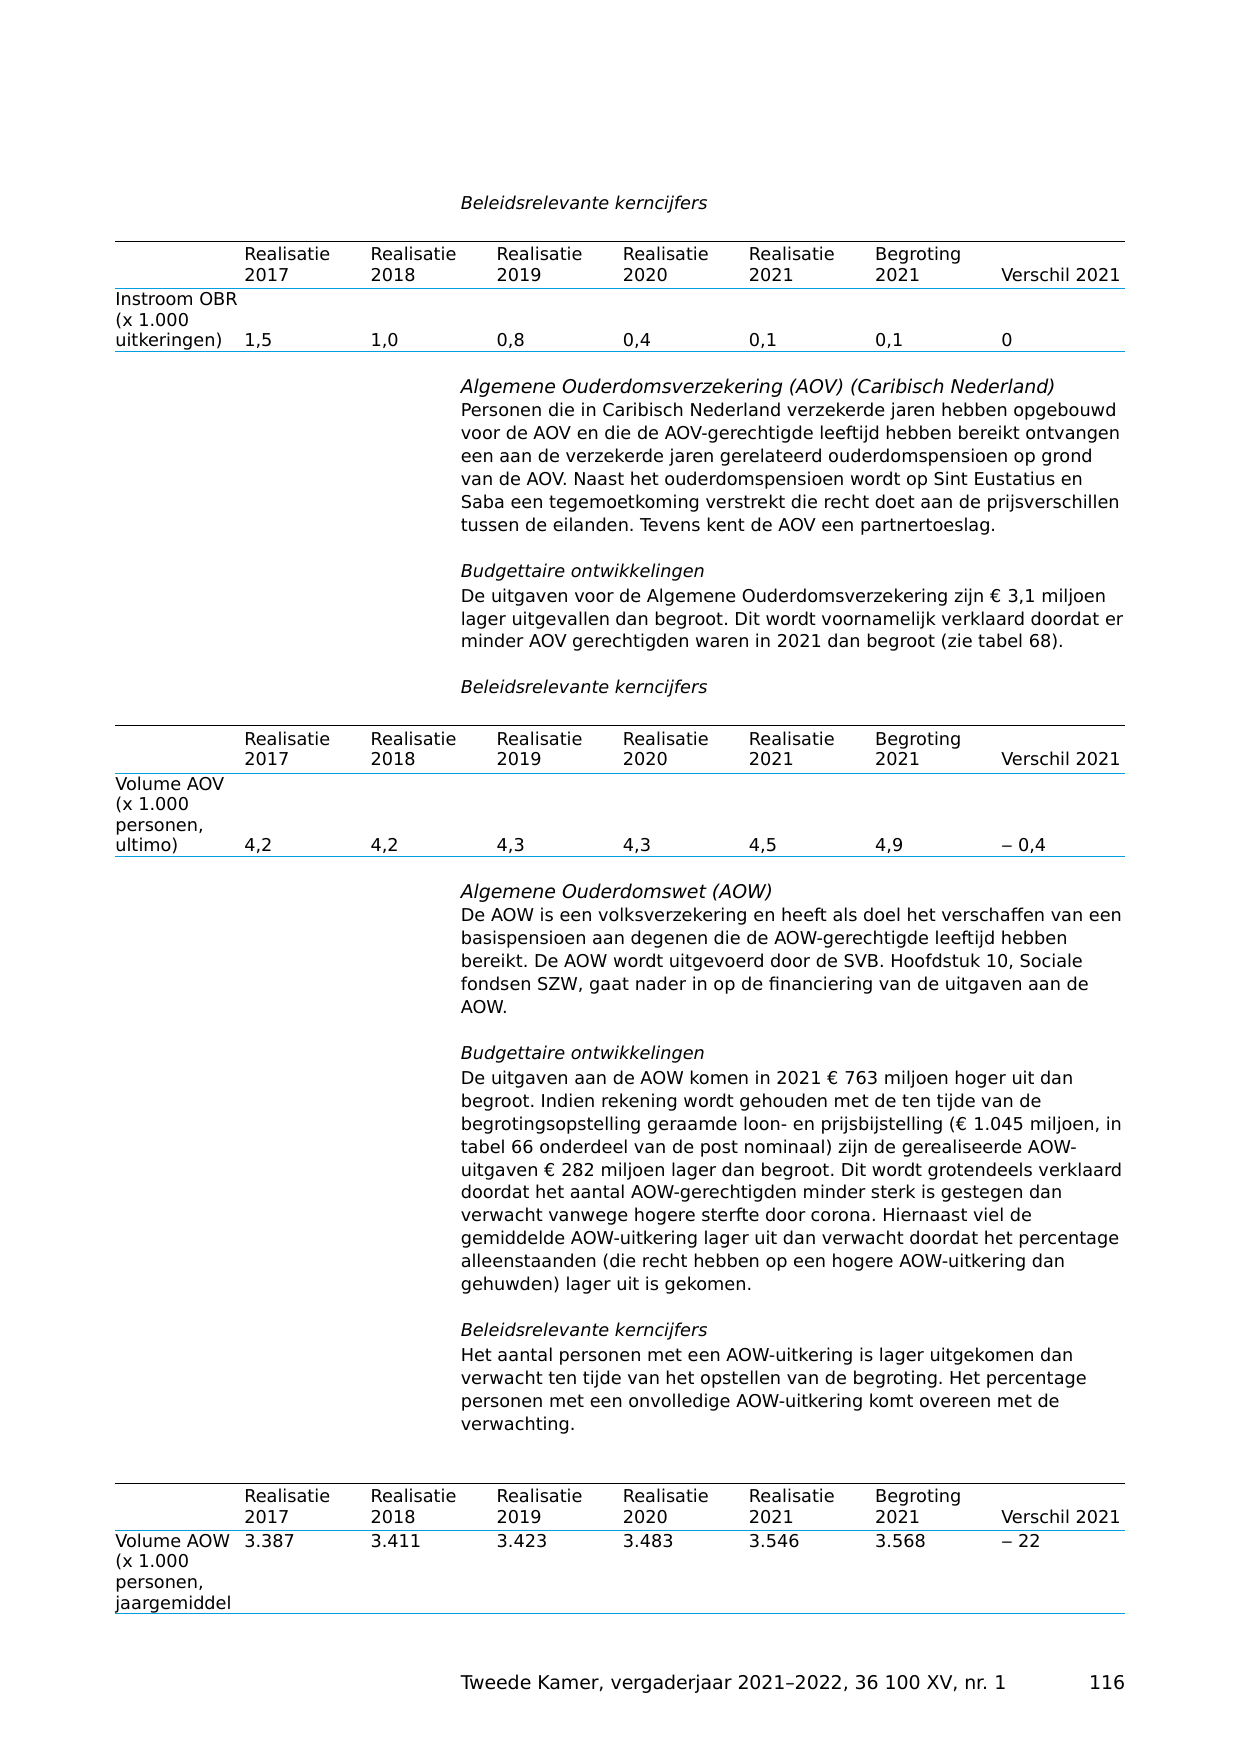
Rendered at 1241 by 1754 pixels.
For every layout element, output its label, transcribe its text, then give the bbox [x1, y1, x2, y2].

text De uitgaven aan de AOW komen in 2021 € 763 miljoen hoger uit dan begroot. Indien rekening wordt gehouden met de ten tijde van de begrotingsopstelling geraamde loon- en prijsbijstelling (€ 1.045 miljoen, in tabel 66 onderdeel van de post nominaal) zijn de gerealiseerde AOW-uitgaven € 282 miljoen lager dan begroot. Dit wordt grotendeels verklaard doordat het aantal AOW-gerechtigden minder sterk is gestegen dan verwacht vanwege hogere sterfte door corona. Hiernaast viel de gemiddelde AOW-uitkering lager uit dan verwacht doordat het percentage alleenstaanden (die recht hebben op een hogere AOW-uitkering dan gehuwden) lager uit is gekomen. [461, 1066, 1125, 1295]
table_header Tabel 69 Kerncijfers AOW [115, 1458, 1125, 1483]
table_cell 4,2 [368, 774, 493, 856]
table_cell 1,0 [368, 289, 493, 351]
table_cell Verschil 2021 [998, 1484, 1125, 1530]
table_cell 4,3 [494, 774, 620, 856]
table_cell Instroom OBR (x 1.000 uitkeringen) [115, 289, 241, 351]
table_cell Realisatie 2020 [620, 726, 746, 773]
table_cell Realisatie 2018 [368, 1484, 493, 1530]
table_cell Begroting 2021 [872, 726, 998, 773]
text Personen die in Caribisch Nederland verzekerde jaren hebben opgebouwd voor de AOV en die de AOV-gerechtigde leeftijd hebben bereikt ontvangen een aan de verzekerde jaren gerelateerd ouderdomspensioen op grond van de AOV. Naast het ouderdomspensioen wordt op Sint Eustatius en Saba een tegemoetkoming verstrekt die recht doet aan de prijsverschillen tussen de eilanden. Tevens kent de AOV een partnertoeslag. [461, 398, 1125, 536]
table_cell Realisatie 2020 [620, 1484, 746, 1530]
table_cell 3.546 [746, 1531, 872, 1613]
table_cell Begroting 2021 [872, 1484, 998, 1530]
table_cell [115, 726, 241, 773]
table_cell Realisatie 2017 [241, 242, 367, 288]
text Beleidsrelevante kerncijfers [461, 1318, 1125, 1341]
table_cell [115, 1484, 241, 1530]
table_cell 4,3 [620, 774, 746, 856]
table_cell 0,8 [494, 289, 620, 351]
table_cell 3.423 [494, 1531, 620, 1613]
text De uitgaven voor de Algemene Ouderdomsverzekering zijn € 3,1 miljoen lager uitgevallen dan begroot. Dit wordt voornamelijk verklaard doordat er minder AOV gerechtigden waren in 2021 dan begroot (zie tabel 68). [461, 584, 1125, 652]
table_header Tabel 67 Kerncijfers Overbruggingsregeling [115, 216, 1125, 241]
table_cell Realisatie 2017 [241, 726, 367, 773]
text Beleidsrelevante kerncijfers [461, 191, 1125, 214]
table_cell Realisatie 2020 [620, 242, 746, 288]
table_cell 4,5 [746, 774, 872, 856]
table_cell Realisatie 2021 [746, 726, 872, 773]
table_cell 0,4 [620, 289, 746, 351]
table_cell 3.568 [872, 1531, 998, 1613]
text De AOW is een volksverzekering en heeft als doel het verschaffen van een basispensioen aan degenen die de AOW-gerechtigde leeftijd hebben bereikt. De AOW wordt uitgevoerd door de SVB. Hoofdstuk 10, Sociale fondsen SZW, gaat nader in op de financiering van de uitgaven aan de AOW. [461, 903, 1125, 1018]
text Beleidsrelevante kerncijfers [461, 675, 1125, 698]
table_cell [115, 242, 241, 288]
table_cell Volume AOW (x 1.000 personen, jaargemiddel [115, 1531, 241, 1613]
table_cell Realisatie 2021 [746, 1484, 872, 1530]
table_cell 4,2 [241, 774, 367, 856]
text Budgettaire ontwikkelingen [461, 559, 1125, 582]
table_cell ‒ 22 [998, 1531, 1125, 1613]
title Algemene Ouderdomswet (AOW) [461, 881, 1125, 903]
table_cell Realisatie 2021 [746, 242, 872, 288]
table_header Tabel 68 Kerncijfers AOV (Caribisch Nederland) [115, 700, 1125, 725]
table_cell Realisatie 2017 [241, 1484, 367, 1530]
table_cell Verschil 2021 [998, 242, 1125, 288]
table_cell Realisatie 2019 [494, 726, 620, 773]
table_cell 0 [998, 289, 1125, 351]
table_cell 0,1 [746, 289, 872, 351]
table_cell 3.483 [620, 1531, 746, 1613]
table_cell Realisatie 2018 [368, 726, 493, 773]
table_cell Realisatie 2018 [368, 242, 493, 288]
table_cell ‒ 0,4 [998, 774, 1125, 856]
table_cell 4,9 [872, 774, 998, 856]
table_cell 3.411 [368, 1531, 493, 1613]
table_cell 0,1 [872, 289, 998, 351]
table_cell Volume AOV (x 1.000 personen, ultimo) [115, 774, 241, 856]
text Het aantal personen met een AOW-uitkering is lager uitgekomen dan verwacht ten tijde van het opstellen van de begroting. Het percentage personen met een onvolledige AOW-uitkering komt overeen met de verwachting. [461, 1343, 1125, 1435]
title Algemene Ouderdomsverzekering (AOV) (Caribisch Nederland) [461, 376, 1125, 398]
table_cell 3.387 [241, 1531, 367, 1613]
table_cell Verschil 2021 [998, 726, 1125, 773]
table_cell Realisatie 2019 [494, 242, 620, 288]
table_cell Begroting 2021 [872, 242, 998, 288]
text Budgettaire ontwikkelingen [461, 1041, 1125, 1064]
table_cell Realisatie 2019 [494, 1484, 620, 1530]
table_cell 1,5 [241, 289, 367, 351]
